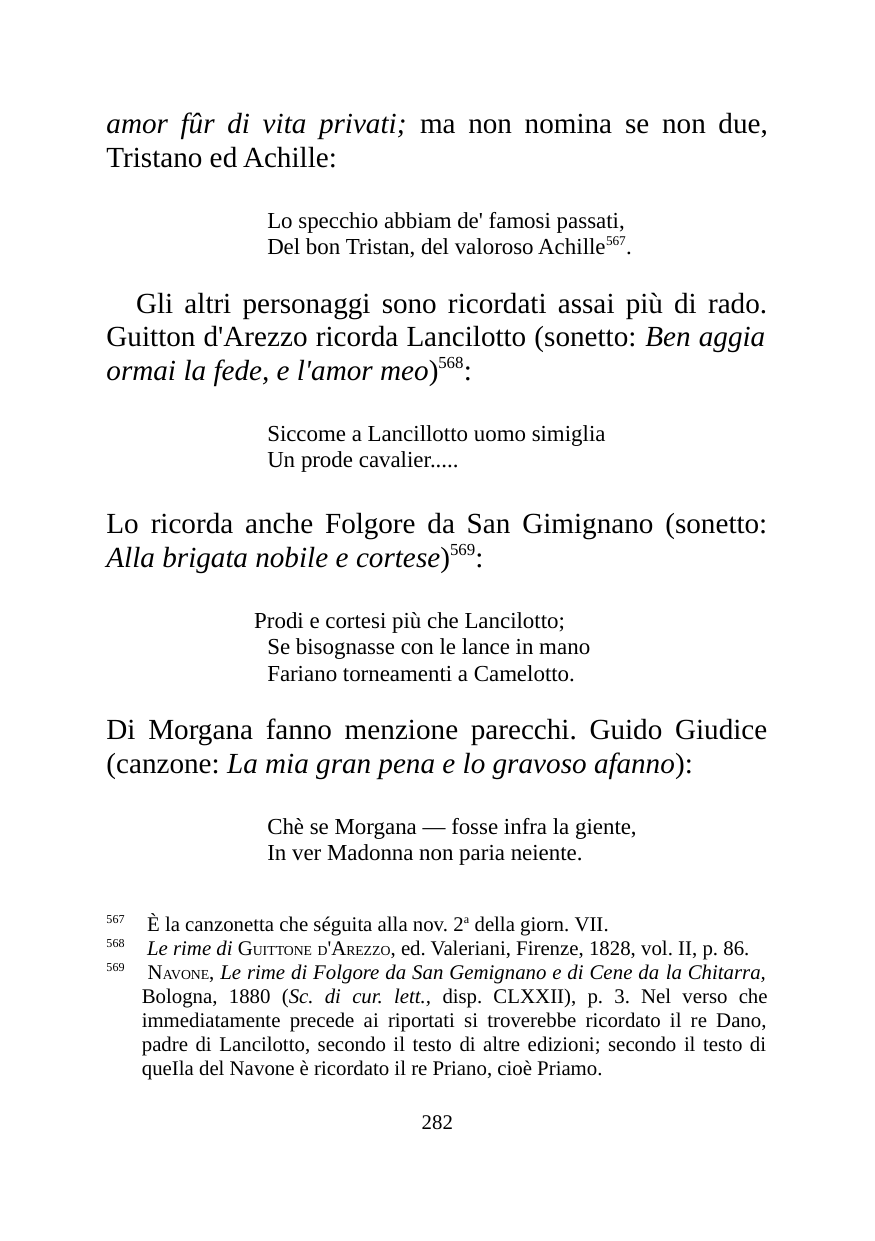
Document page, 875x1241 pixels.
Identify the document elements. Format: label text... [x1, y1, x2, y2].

text Un prode cavalier..... [237, 446, 768, 473]
text Se bisognasse con le lance in mano [237, 633, 768, 660]
text Le rime di Guittone d'Arezzo, ed. Valeriani, Firenze, 1828, vol. II, p. 86. [106, 936, 768, 960]
text Lo ricorda anche Folgore da San Gimignano (sonetto: Alla brigata nobile e cortese): [106, 506, 768, 573]
text In ver Madonna non paria neiente. [237, 839, 768, 866]
text Fariano torneamenti a Camelotto. [237, 660, 768, 686]
text Siccome a Lancillotto uomo simiglia [237, 420, 768, 446]
text Prodi e cortesi più che Lancilotto; [224, 607, 768, 633]
text Chè se Morgana — fosse infra la giente, [237, 813, 768, 839]
text amor fûr di vita privati; ma non nomina se non due, Tristano ed Achille: [106, 106, 768, 173]
text È la canzonetta che séguita alla nov. 2a della giorn. VII. [106, 912, 768, 936]
text Gli altri personaggi sono ricordati assai più di rado. Guitton d'Arezzo ricorda Lancilotto (sonetto: Ben aggia ormai la fede, e l'amor meo): [106, 286, 768, 387]
text Di Morgana fanno menzione parecchi. Guido Giudice (canzone: La mia gran pena e lo gravoso afanno): [106, 712, 768, 779]
text Lo specchio abbiam de' famosi passati, [237, 207, 768, 233]
text Navone, Le rime di Folgore da San Gemignano e di Cene da la Chitarra, Bologna, 1880 (Sc. di cur. lett., disp. CLXXII), p. 3. Nel verso che immediatamente precede ai riportati si troverebbe ricordato il re Dano, padre di Lancilotto, secondo il testo di altre edizioni; secondo il testo di queIla del Navone è ricordato il re Priano, cioè Priamo. [106, 960, 768, 1080]
text Del bon Tristan, del valoroso Achille. [237, 233, 768, 259]
